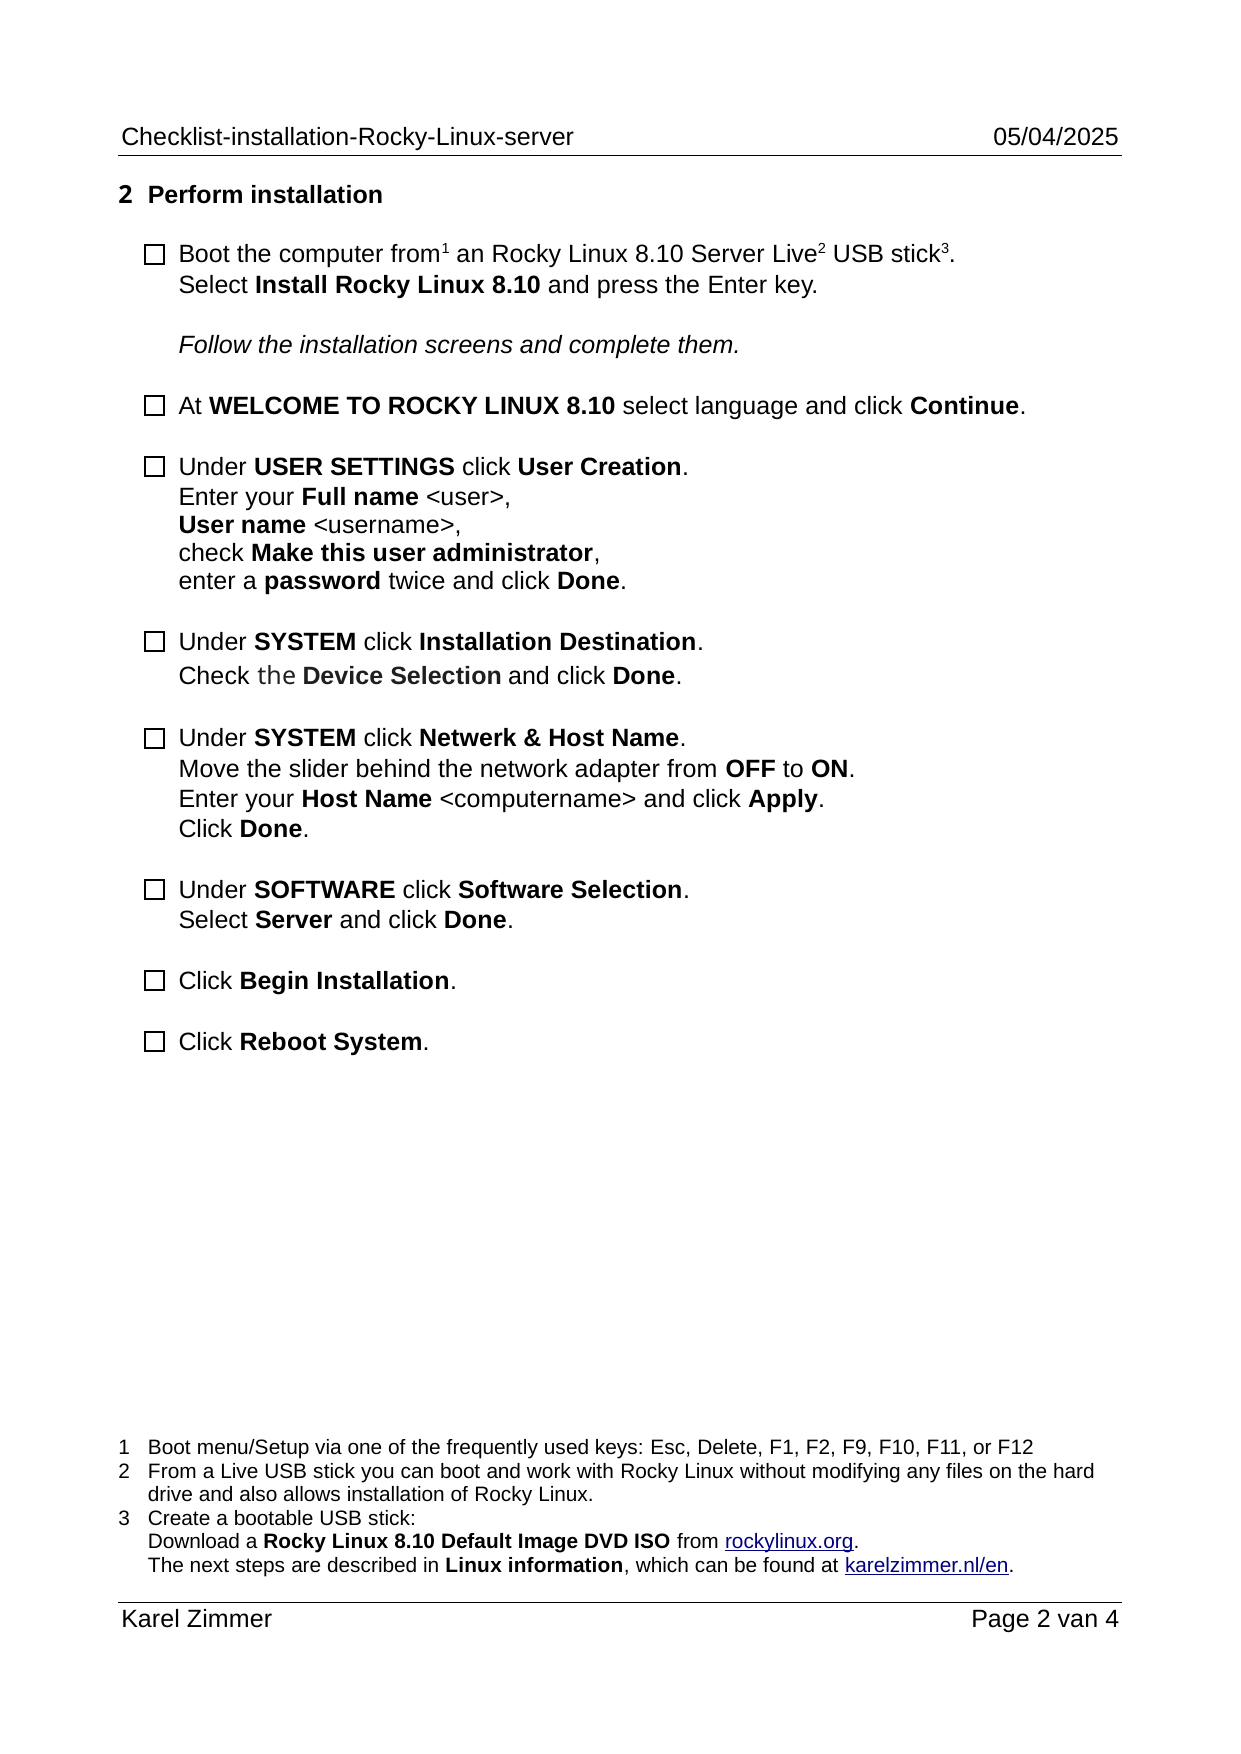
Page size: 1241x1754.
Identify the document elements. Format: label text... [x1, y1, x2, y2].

table_cell [118, 482, 142, 596]
table_header [142, 239, 177, 269]
table_cell [142, 754, 177, 784]
table_cell [177, 693, 1122, 723]
table_cell [118, 905, 142, 935]
table_cell [118, 784, 142, 814]
table_header Boot the computer from an Rocky Linux 8.10 Server Live USB stick. [177, 239, 1122, 269]
list Perform installation [118, 177, 1122, 211]
table_cell [118, 723, 142, 753]
table_cell [118, 269, 142, 300]
table_cell [142, 875, 177, 905]
table_cell [142, 996, 177, 1026]
table_cell [118, 693, 142, 723]
table_cell [177, 996, 1122, 1026]
table_cell Enter your Full name <user>, User name <username>, check Make this user administrator, enter a password twice and click Done. [177, 482, 1122, 596]
table_cell Click Reboot System. [177, 1026, 1122, 1057]
table_cell [118, 1026, 142, 1057]
table_cell Click Done. [177, 814, 1122, 844]
table_cell [118, 966, 142, 996]
table_cell [142, 451, 177, 482]
table_cell Check the Device Selection and click Done. [177, 657, 1122, 693]
table_cell [177, 935, 1122, 966]
table_cell Click Begin Installation. [177, 966, 1122, 996]
table_cell [142, 723, 177, 753]
table_cell [118, 626, 142, 657]
table_cell Select Install Rocky Linux 8.10 and press the Enter key. [177, 269, 1122, 300]
table_cell [142, 626, 177, 657]
table_cell [142, 482, 177, 596]
table_cell [142, 693, 177, 723]
table_cell [177, 360, 1122, 391]
table_cell [142, 814, 177, 844]
table_cell [142, 1026, 177, 1057]
table_header [118, 239, 142, 269]
table_cell Follow the installation screens and complete them. [177, 330, 1122, 360]
table_cell [142, 269, 177, 300]
table_cell [118, 300, 142, 330]
table_cell [142, 421, 177, 451]
table_cell [142, 391, 177, 421]
table_cell Enter your Host Name <computername> and click Apply. [177, 784, 1122, 814]
table_cell [177, 844, 1122, 875]
table_cell [118, 360, 142, 391]
table_cell [142, 657, 177, 693]
table_cell [118, 814, 142, 844]
table_cell [142, 905, 177, 935]
table_cell [142, 360, 177, 391]
table_cell [118, 754, 142, 784]
table_cell [118, 996, 142, 1026]
table_cell [177, 596, 1122, 626]
table_cell [142, 330, 177, 360]
table_cell [118, 657, 142, 693]
table_cell [118, 875, 142, 905]
table_cell [118, 844, 142, 875]
table_cell [142, 784, 177, 814]
table_cell [142, 935, 177, 966]
table_cell [118, 935, 142, 966]
table_cell At WELCOME TO ROCKY LINUX 8.10 select language and click Continue. [177, 391, 1122, 421]
table_cell Under SOFTWARE click Software Selection. [177, 875, 1122, 905]
table_cell Under USER SETTINGS click User Creation. [177, 451, 1122, 482]
table_cell [118, 421, 142, 451]
table_cell Move the slider behind the network adapter from OFF to ON. [177, 754, 1122, 784]
table_cell Under SYSTEM click Installation Destination. [177, 626, 1122, 657]
table_cell [118, 330, 142, 360]
table_cell Select Server and click Done. [177, 905, 1122, 935]
table_cell [118, 451, 142, 482]
table_cell [142, 844, 177, 875]
table_cell [142, 966, 177, 996]
table_cell Under SYSTEM click Netwerk & Host Name. [177, 723, 1122, 753]
table_cell [177, 300, 1122, 330]
table_cell [142, 300, 177, 330]
table_cell [142, 596, 177, 626]
table_cell [177, 421, 1122, 451]
table_cell [118, 391, 142, 421]
table_cell [118, 596, 142, 626]
